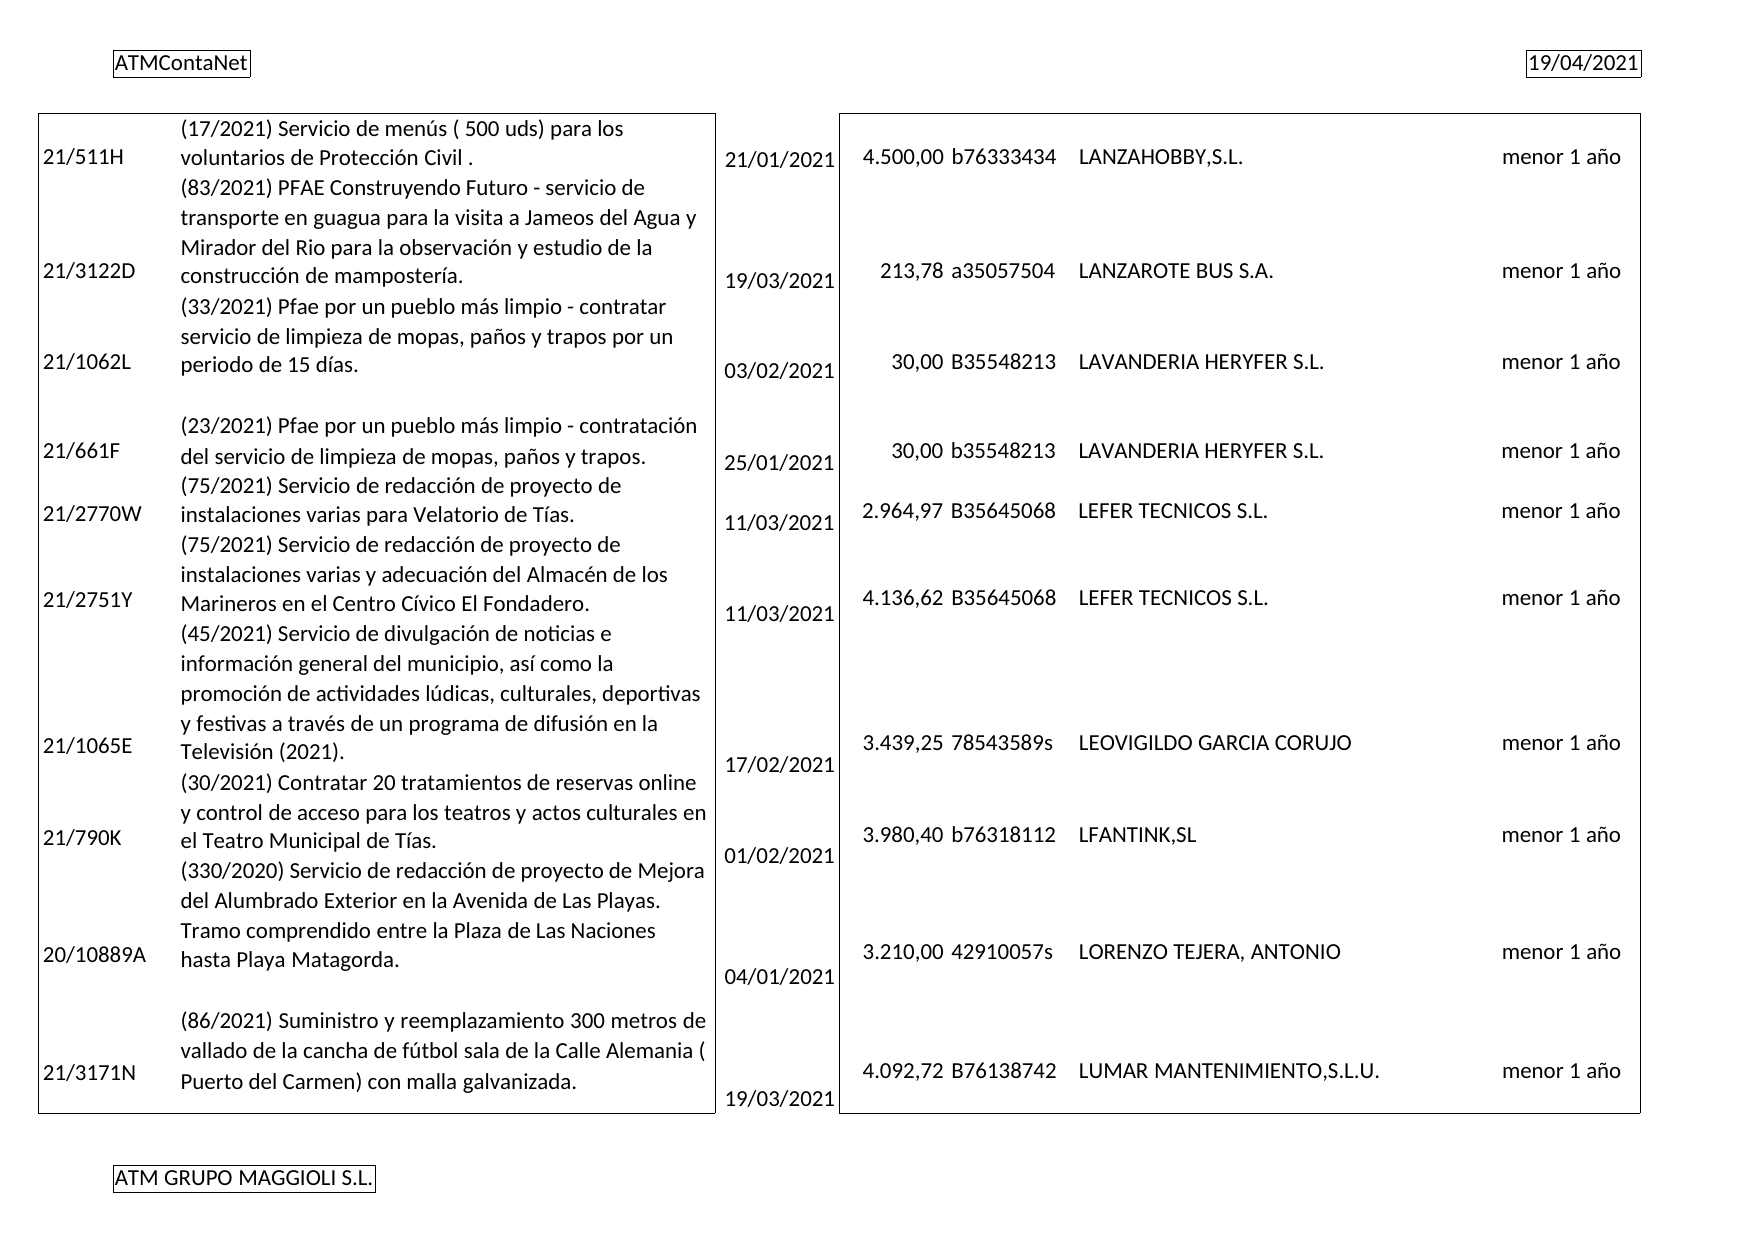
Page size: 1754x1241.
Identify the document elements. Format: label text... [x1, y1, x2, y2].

table_cell 3.210,00 [840, 854, 945, 971]
table_cell LORENZO TEJERA, ANTONIO [1075, 854, 1496, 971]
table_cell 21/3122D [39, 173, 174, 290]
table_cell (30/2021) Contratar 20 tratamientos de reservas online y control de acceso para los teatros y actos culturales en el Teatro Municipal de Tías. [176, 768, 712, 854]
table_cell (83/2021) PFAE Construyendo Futuro - servicio de transporte en guagua para la visita a Jameos del Agua y Mirador del Rio para la observación y estudio de la construcción de mampostería. [176, 173, 712, 290]
table_cell 21/2751Y [39, 530, 174, 617]
table_cell b35548213 [947, 381, 1073, 467]
table_cell menor 1 año [1498, 616, 1637, 763]
table_cell menor 1 año [1498, 528, 1637, 614]
table_cell 20/10889A [39, 857, 174, 973]
table_header (17/2021) Servicio de menús ( 500 uds) para los voluntarios de Protección Civil . [176, 115, 712, 171]
table_cell (75/2021) Servicio de redacción de proyecto de instalaciones varias y adecuación del Almacén de los Marineros en el Centro Cívico El Fondadero. [176, 530, 712, 617]
text 01/02/2021 [722, 841, 837, 869]
table_cell (86/2021) Suministro y reemplazamiento 300 metros de vallado de la cancha de fútbol sala de la Calle Alemania ( Puerto del Carmen) con malla galvanizada. [176, 976, 712, 1095]
table_cell menor 1 año [1498, 854, 1637, 971]
table_cell 21/661F [39, 381, 174, 470]
table_cell b76318112 [947, 765, 1073, 852]
table_cell B35645068 [947, 528, 1073, 614]
table_cell (33/2021) Pfae por un pueblo más limpio - contratar servicio de limpieza de mopas, paños y trapos por un periodo de 15 días. [176, 292, 712, 378]
table_header 21/511H [39, 115, 174, 171]
table_cell 21/1065E [39, 619, 174, 766]
table_header b76333434 [947, 115, 1073, 171]
table_cell menor 1 año [1498, 469, 1637, 525]
table_cell 21/790K [39, 768, 174, 854]
table_cell LFANTINK,SL [1075, 765, 1496, 852]
table_cell 4.092,72 [840, 973, 945, 1089]
table_cell (45/2021) Servicio de divulgación de noticias e información general del municipio, así como la promoción de actividades lúdicas, culturales, deportivas y festivas a través de un programa de difusión en la Televisión (2021). [176, 619, 712, 766]
table_cell a35057504 [947, 173, 1073, 290]
table_cell 3.980,40 [840, 765, 945, 852]
text 17/02/2021 [722, 751, 837, 778]
table_cell LEOVIGILDO GARCIA CORUJO [1075, 616, 1496, 763]
table_cell 4.136,62 [840, 528, 945, 614]
text 04/01/2021 [722, 962, 837, 991]
table_cell 30,00 [840, 381, 945, 467]
table_cell (330/2020) Servicio de redacción de proyecto de Mejora del Alumbrado Exterior en la Avenida de Las Playas. Tramo comprendido entre la Plaza de Las Naciones hasta Playa Matagorda. [176, 857, 712, 973]
text 25/01/2021 [721, 448, 837, 476]
table_cell 78543589s [947, 616, 1073, 763]
table_cell LEFER TECNICOS S.L. [1075, 528, 1496, 614]
table_cell (75/2021) Servicio de redacción de proyecto de instalaciones varias para Velatorio de Tías. [176, 472, 712, 528]
text 11/03/2021 [721, 508, 837, 536]
table_cell 21/2770W [39, 472, 174, 528]
table_cell menor 1 año [1498, 973, 1637, 1089]
table_header LANZAHOBBY,S.L. [1075, 115, 1496, 171]
table_cell LEFER TECNICOS S.L. [1075, 469, 1496, 525]
table_cell menor 1 año [1498, 765, 1637, 852]
table_header 4.500,00 [840, 115, 945, 171]
table_cell B35645068 [947, 469, 1073, 525]
table_cell (23/2021) Pfae por un pueblo más limpio - contratación del servicio de limpieza de mopas, paños y trapos. [176, 381, 712, 470]
table_cell B35548213 [947, 292, 1073, 378]
table_cell LAVANDERIA HERYFER S.L. [1075, 381, 1496, 467]
table_cell 3.439,25 [840, 616, 945, 763]
table_cell 21/1062L [39, 292, 174, 378]
text 19/03/2021 [722, 266, 838, 294]
table_cell 213,78 [840, 173, 945, 290]
table_cell LANZAROTE BUS S.A. [1075, 173, 1496, 290]
table_cell menor 1 año [1498, 381, 1637, 467]
table_cell menor 1 año [1498, 292, 1637, 378]
table_cell 2.964,97 [840, 469, 945, 525]
table_cell B76138742 [947, 973, 1073, 1089]
text 11/03/2021 [721, 599, 837, 627]
table_cell menor 1 año [1498, 173, 1637, 290]
table_cell LAVANDERIA HERYFER S.L. [1075, 292, 1496, 378]
table_cell 30,00 [840, 292, 945, 378]
table_cell LUMAR MANTENIMIENTO,S.L.U. [1075, 973, 1496, 1089]
text 19/03/2021 [722, 1084, 838, 1112]
table_cell 42910057s [947, 854, 1073, 971]
table_cell 21/3171N [39, 976, 174, 1095]
text 03/02/2021 [721, 357, 837, 385]
text 21/01/2021 [722, 145, 838, 173]
table_header menor 1 año [1498, 115, 1637, 171]
